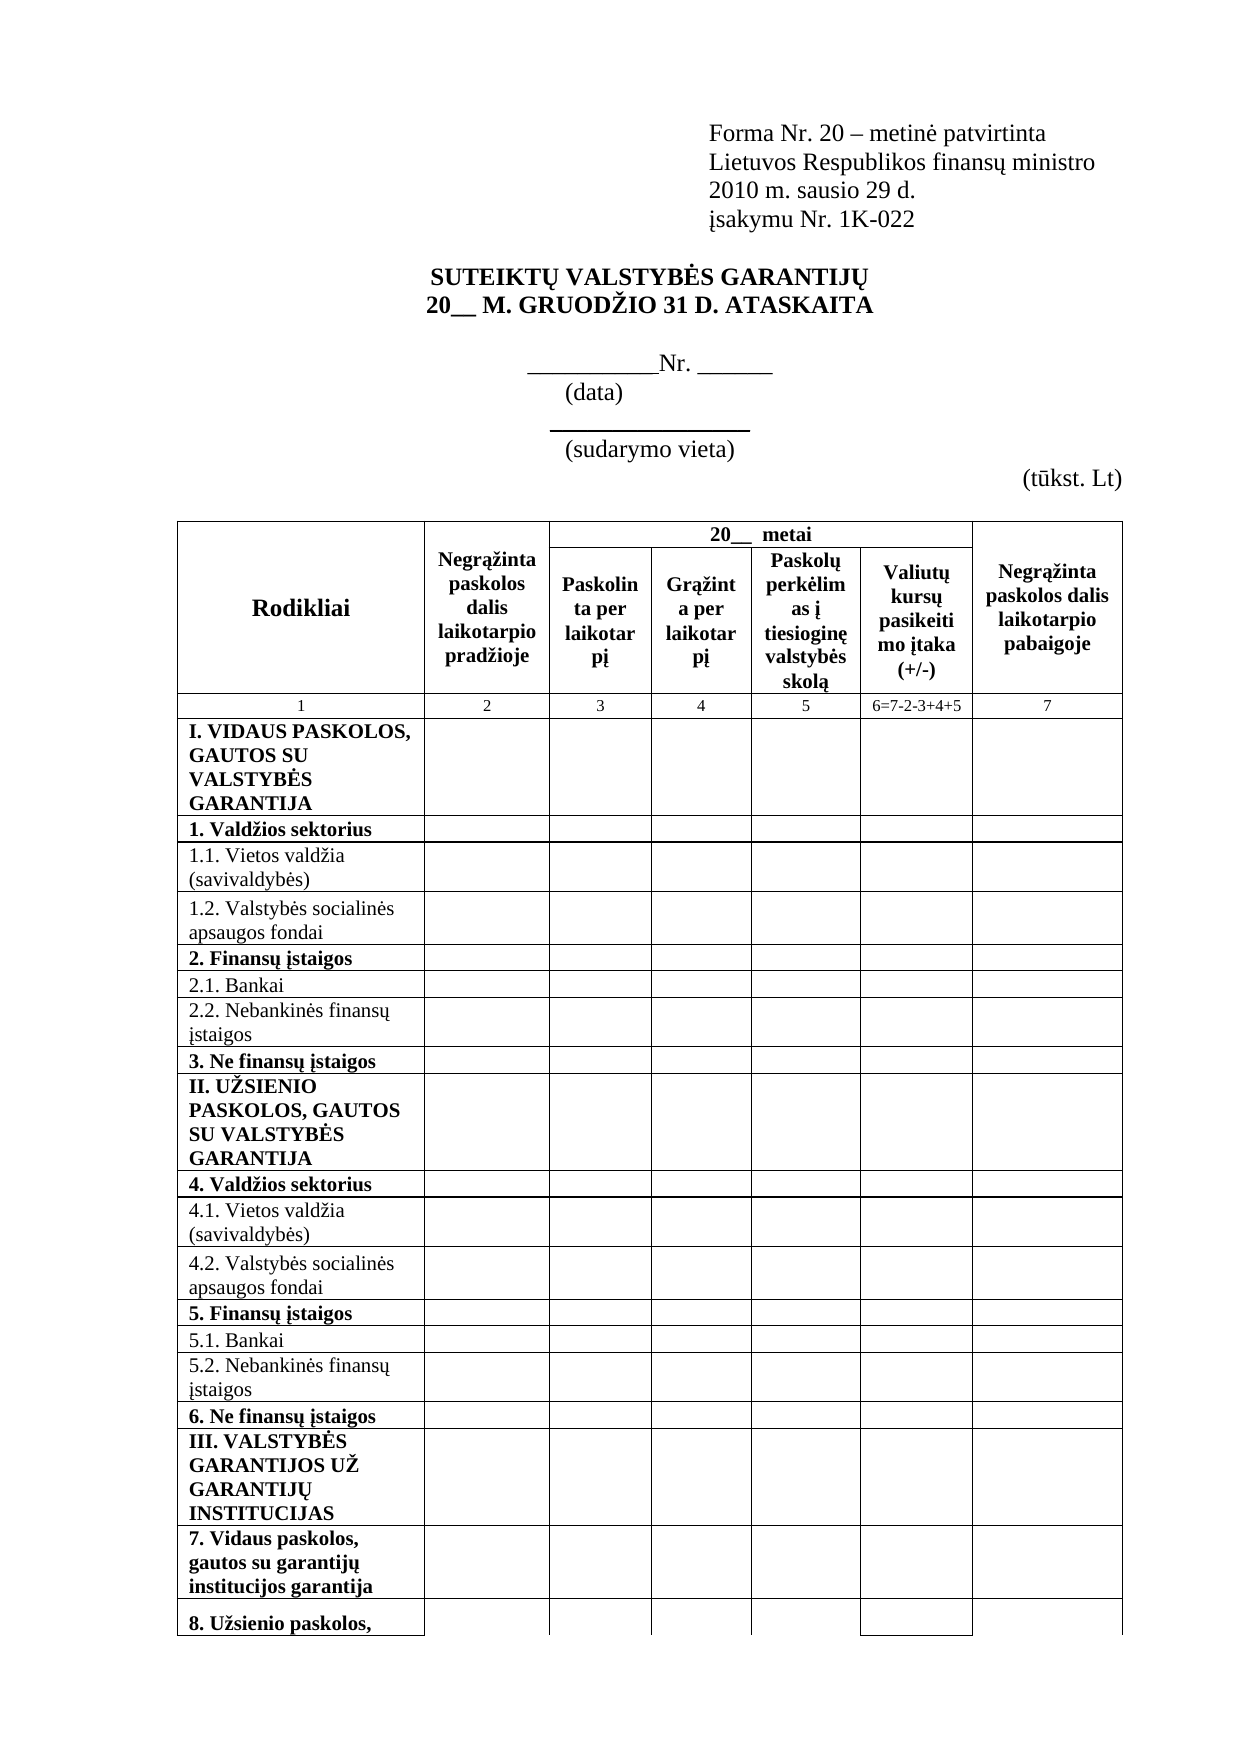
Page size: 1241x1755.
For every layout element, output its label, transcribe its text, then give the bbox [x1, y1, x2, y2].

table_cell 2 [425, 694, 549, 718]
text SUTEIKTŲ VALSTYBĖS GARANTIJŲ [177, 262, 1122, 291]
table_cell [425, 1300, 549, 1325]
table_cell [550, 1171, 651, 1196]
table_cell [425, 816, 549, 841]
table_cell [425, 1171, 549, 1196]
table_cell [425, 1429, 549, 1525]
table_cell [652, 1429, 751, 1525]
table_cell [752, 1526, 860, 1598]
table_cell [425, 1599, 549, 1635]
table_cell 6. Ne finansų įstaigos [178, 1402, 424, 1428]
table_cell 3. Ne finansų įstaigos [178, 1047, 424, 1073]
table_cell [973, 1599, 1122, 1635]
table_cell [652, 843, 751, 891]
table_cell [652, 1074, 751, 1170]
table_cell [652, 719, 751, 815]
table_cell Paskolinta per laikotarpį [550, 548, 651, 693]
table_cell 1 [178, 694, 424, 718]
table_cell [973, 1326, 1122, 1352]
table_cell [752, 1402, 860, 1428]
table_cell [425, 945, 549, 970]
table_cell [425, 1402, 549, 1428]
text (tūkst. Lt) [177, 463, 1122, 492]
table_cell [752, 1247, 860, 1299]
table_cell 5. Finansų įstaigos [178, 1300, 424, 1325]
table_cell [550, 1353, 651, 1401]
table_cell [973, 1074, 1122, 1170]
text ________________ [177, 406, 1122, 434]
text (data) [565, 377, 1122, 406]
table_cell [425, 1247, 549, 1299]
table_cell 4. Valdžios sektorius [178, 1171, 424, 1196]
table_cell [861, 719, 972, 815]
table_cell [652, 945, 751, 970]
table_cell [861, 1599, 972, 1635]
table_cell [652, 971, 751, 997]
table_cell 5 [752, 694, 860, 718]
table_cell [652, 1300, 751, 1325]
table_cell [752, 998, 860, 1046]
table_cell [861, 892, 972, 944]
text 2010 m. sausio 29 d. [177, 176, 1122, 204]
table_cell Paskolų perkėlimas į tiesioginę valstybės skolą [752, 548, 860, 693]
table_cell II. UŽSIENIO PASKOLOS, GAUTOS SU VALSTYBĖS GARANTIJA [178, 1074, 424, 1170]
table_cell [550, 1526, 651, 1598]
table_cell [550, 1402, 651, 1428]
table_cell [752, 1599, 860, 1635]
table_cell I. VIDAUS PASKOLOS, GAUTOS SU VALSTYBĖS GARANTIJA [178, 719, 424, 815]
table_cell 1. Valdžios sektorius [178, 816, 424, 841]
table_cell [752, 1074, 860, 1170]
table_cell [973, 1353, 1122, 1401]
table_cell Grąžinta per laikotarpį [652, 548, 751, 693]
table_cell [861, 1047, 972, 1073]
table_cell [973, 1300, 1122, 1325]
table_cell 4.1. Vietos valdžia (savivaldybės) [178, 1198, 424, 1246]
table_cell [652, 892, 751, 944]
table_cell [550, 971, 651, 997]
table_cell [973, 1047, 1122, 1073]
table_cell [752, 1300, 860, 1325]
table_cell [752, 1198, 860, 1246]
table_cell [861, 1074, 972, 1170]
table_cell [550, 1047, 651, 1073]
table_cell [973, 843, 1122, 891]
table_cell 3 [550, 694, 651, 718]
table_cell [752, 945, 860, 970]
table_cell [550, 998, 651, 1046]
table_cell [752, 1429, 860, 1525]
table_cell [550, 1198, 651, 1246]
table_header Negrąžinta paskolos dalis laikotarpio pabaigoje [973, 522, 1122, 693]
table_cell [861, 1429, 972, 1525]
text (sudarymo vieta) [177, 434, 1122, 463]
table_cell 4.2. Valstybės socialinės apsaugos fondai [178, 1247, 424, 1299]
table_cell [973, 719, 1122, 815]
table_header Rodikliai [178, 522, 424, 693]
table_cell [550, 1074, 651, 1170]
table_cell [550, 1599, 651, 1635]
table_cell [861, 1171, 972, 1196]
table_cell [861, 998, 972, 1046]
text Forma Nr. 20 – metinė patvirtinta [709, 118, 1122, 147]
table_cell [861, 1402, 972, 1428]
table_cell [752, 971, 860, 997]
table_cell 5.1. Bankai [178, 1326, 424, 1352]
text Lietuvos Respublikos finansų ministro [177, 147, 1122, 176]
table_cell [973, 1171, 1122, 1196]
table_cell [861, 1326, 972, 1352]
table_cell [861, 1526, 972, 1598]
table_cell [973, 1247, 1122, 1299]
table_cell [861, 1353, 972, 1401]
table_cell [861, 945, 972, 970]
table_cell [973, 1526, 1122, 1598]
table_cell [973, 998, 1122, 1046]
table_cell [973, 1402, 1122, 1428]
table_cell [425, 843, 549, 891]
table_cell [752, 719, 860, 815]
table_cell [752, 1326, 860, 1352]
table_cell [752, 1353, 860, 1401]
table_cell [752, 816, 860, 841]
table_cell [752, 892, 860, 944]
table_cell [652, 1526, 751, 1598]
table_cell [652, 1353, 751, 1401]
table_cell 2.1. Bankai [178, 971, 424, 997]
table_cell 7 [973, 694, 1122, 718]
table_cell [550, 1247, 651, 1299]
table_cell [973, 816, 1122, 841]
table_cell [861, 1198, 972, 1246]
table_cell [652, 1402, 751, 1428]
table_cell [550, 843, 651, 891]
table_cell Valiutų kursų pasikeitimo įtaka (+/-) [861, 548, 972, 693]
table_cell [652, 1198, 751, 1246]
table_cell 1.2. Valstybės socialinės apsaugos fondai [178, 892, 424, 944]
table_cell [550, 945, 651, 970]
table_cell [550, 719, 651, 815]
table_cell [861, 843, 972, 891]
table_cell [425, 1526, 549, 1598]
table_cell [425, 1326, 549, 1352]
table_cell [652, 1599, 751, 1635]
table_cell [652, 1171, 751, 1196]
table_cell 1.1. Vietos valdžia (savivaldybės) [178, 843, 424, 891]
table_cell [973, 971, 1122, 997]
table_cell [973, 1198, 1122, 1246]
table_cell [425, 1353, 549, 1401]
table_cell III. VALSTYBĖS GARANTIJOS UŽ GARANTIJŲ INSTITUCIJAS [178, 1429, 424, 1525]
table_cell [425, 719, 549, 815]
table_cell [861, 971, 972, 997]
table_cell [550, 816, 651, 841]
table_cell [652, 1247, 751, 1299]
text __________ Nr. ______ [177, 348, 1122, 377]
table_cell 2.2. Nebankinės finansų įstaigos [178, 998, 424, 1046]
table_cell [425, 892, 549, 944]
table_header 20__ metai [550, 522, 972, 547]
table_cell 4 [652, 694, 751, 718]
table_cell [425, 998, 549, 1046]
text 20__ M. GRUODŽIO 31 D. ATASKAITA [177, 291, 1122, 319]
table_cell [425, 1198, 549, 1246]
table_cell [861, 1247, 972, 1299]
table_cell [752, 1171, 860, 1196]
table_header Negrąžinta paskolos dalis laikotarpio pradžioje [425, 522, 549, 693]
table_cell [550, 1326, 651, 1352]
table_cell 8. Užsienio paskolos, [178, 1599, 424, 1635]
table_cell [550, 892, 651, 944]
table_cell 7. Vidaus paskolos, gautos su garantijų institucijos garantija [178, 1526, 424, 1598]
table_cell [652, 1047, 751, 1073]
table_cell [550, 1429, 651, 1525]
table_cell [425, 971, 549, 997]
table_cell [861, 1300, 972, 1325]
table_cell [550, 1300, 651, 1325]
table_cell [425, 1074, 549, 1170]
text įsakymu Nr. 1K-022 [177, 204, 1122, 233]
table_cell [973, 945, 1122, 970]
table_cell 2. Finansų įstaigos [178, 945, 424, 970]
table_cell [973, 1429, 1122, 1525]
table_cell [752, 1047, 860, 1073]
table_cell [973, 892, 1122, 944]
table_cell 5.2. Nebankinės finansų įstaigos [178, 1353, 424, 1401]
table_cell [752, 843, 860, 891]
table_cell 6=7-2-3+4+5 [861, 694, 972, 718]
table_cell [652, 998, 751, 1046]
table_cell [652, 1326, 751, 1352]
table_cell [861, 816, 972, 841]
table_cell [652, 816, 751, 841]
table_cell [425, 1047, 549, 1073]
